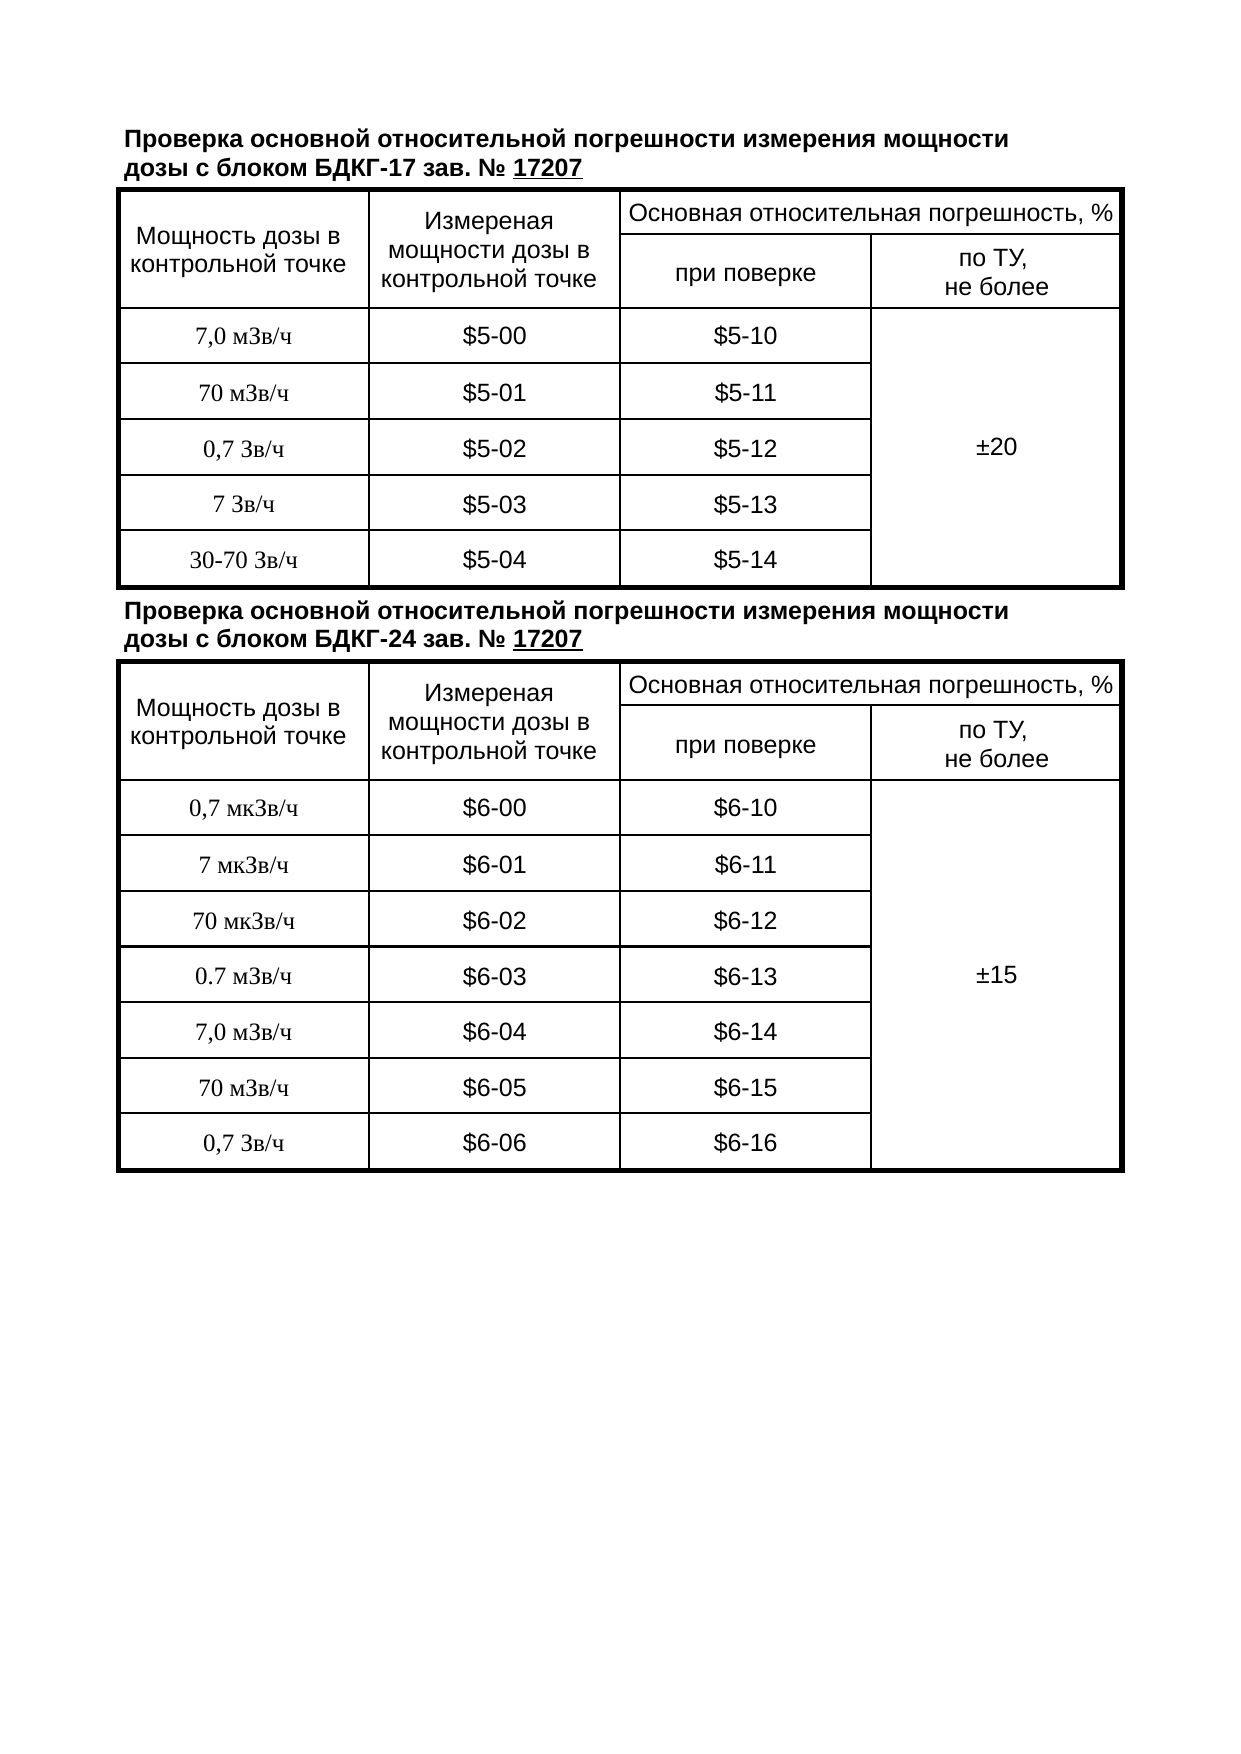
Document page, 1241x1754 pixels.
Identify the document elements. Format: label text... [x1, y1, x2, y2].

table_cell 0,7 мкЗв/ч [121, 781, 368, 834]
table_cell 70 мЗв/ч [121, 364, 368, 418]
table_cell $5-01 [370, 364, 619, 418]
table_cell $5-13 [621, 476, 870, 529]
table_cell $6-16 [621, 1114, 870, 1168]
table_cell 7,0 мЗв/ч [121, 1003, 368, 1057]
table_cell по ТУ, не более [872, 235, 1119, 307]
table_cell $6-04 [370, 1003, 619, 1057]
table_cell Мощность дозы в контрольной точке [121, 192, 368, 307]
table_header Проверка основной относительной погрешности измерения мощности дозы с блоком БДКГ-17 зав. № 17207 [118, 118, 1122, 187]
table_cell Измереная мощности дозы в контрольной точке [370, 664, 619, 778]
table_cell $6-12 [621, 892, 870, 945]
table_cell Мощность дозы в контрольной точке [121, 664, 368, 778]
table_cell $6-06 [370, 1114, 619, 1168]
table_cell $5-00 [370, 309, 619, 362]
table_cell 70 мкЗв/ч [121, 892, 368, 945]
table_cell $6-00 [370, 781, 619, 834]
table_cell $6-10 [621, 781, 870, 834]
table_cell 70 мЗв/ч [121, 1059, 368, 1112]
table_cell $6-01 [370, 836, 619, 890]
table_cell 30-70 Зв/ч [121, 531, 368, 585]
table_cell $5-02 [370, 420, 619, 473]
table_cell по ТУ, не более [872, 706, 1119, 778]
table_cell $5-10 [621, 309, 870, 362]
table_cell $5-14 [621, 531, 870, 585]
table_cell $5-04 [370, 531, 619, 585]
table_cell 0.7 мЗв/ч [121, 948, 368, 1001]
table_cell 0,7 Зв/ч [121, 420, 368, 473]
table_cell ±15 [872, 781, 1119, 1168]
table_cell 7 Зв/ч [121, 476, 368, 529]
table_cell $6-05 [370, 1059, 619, 1112]
table_cell 7 мкЗв/ч [121, 836, 368, 890]
table_cell $6-11 [621, 836, 870, 890]
table_cell Основная относительная погрешность, % [621, 192, 1119, 232]
table_header Проверка основной относительной погрешности измерения мощности дозы с блоком БДКГ-24 зав. № 17207 [118, 590, 1122, 659]
table_cell $6-15 [621, 1059, 870, 1112]
table_cell при поверке [621, 235, 870, 307]
table_cell $6-03 [370, 948, 619, 1001]
table_cell $6-02 [370, 892, 619, 945]
table_cell $5-12 [621, 420, 870, 473]
table_cell 0,7 Зв/ч [121, 1114, 368, 1168]
table_cell Основная относительная погрешность, % [621, 664, 1119, 704]
table_cell $6-13 [621, 948, 870, 1001]
table_cell $5-03 [370, 476, 619, 529]
table_cell 7,0 мЗв/ч [121, 309, 368, 362]
table_cell $5-11 [621, 364, 870, 418]
table_cell Измереная мощности дозы в контрольной точке [370, 192, 619, 307]
table_cell при поверке [621, 706, 870, 778]
table_cell $6-14 [621, 1003, 870, 1057]
table_cell ±20 [872, 309, 1119, 585]
